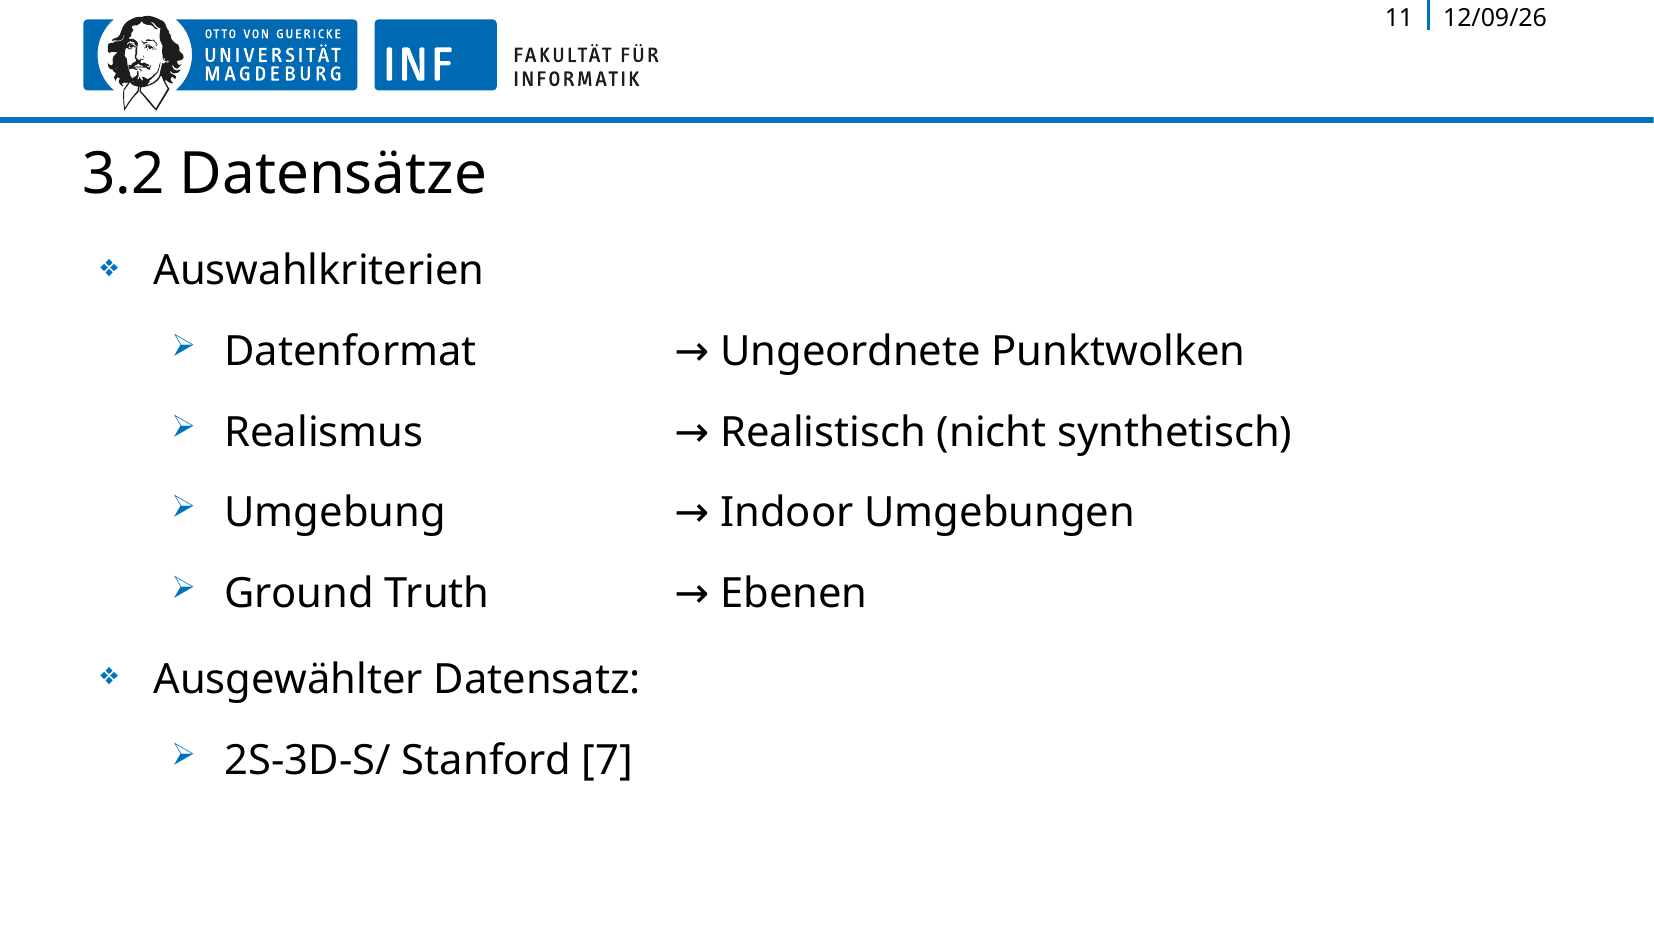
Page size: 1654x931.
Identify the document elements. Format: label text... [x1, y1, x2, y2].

title 3.2 Datensätze [82, 131, 1571, 211]
list Auswahlkriterien Datenformat → Ungeordnete Punktwolken Realismus → Realistisch (nicht synthetisch) Umgebung → Indoor Umgebungen Ground Truth → Ebenen Ausgewählter Datensatz: 2S-3D-S/ Stanford [7] [82, 240, 1571, 916]
